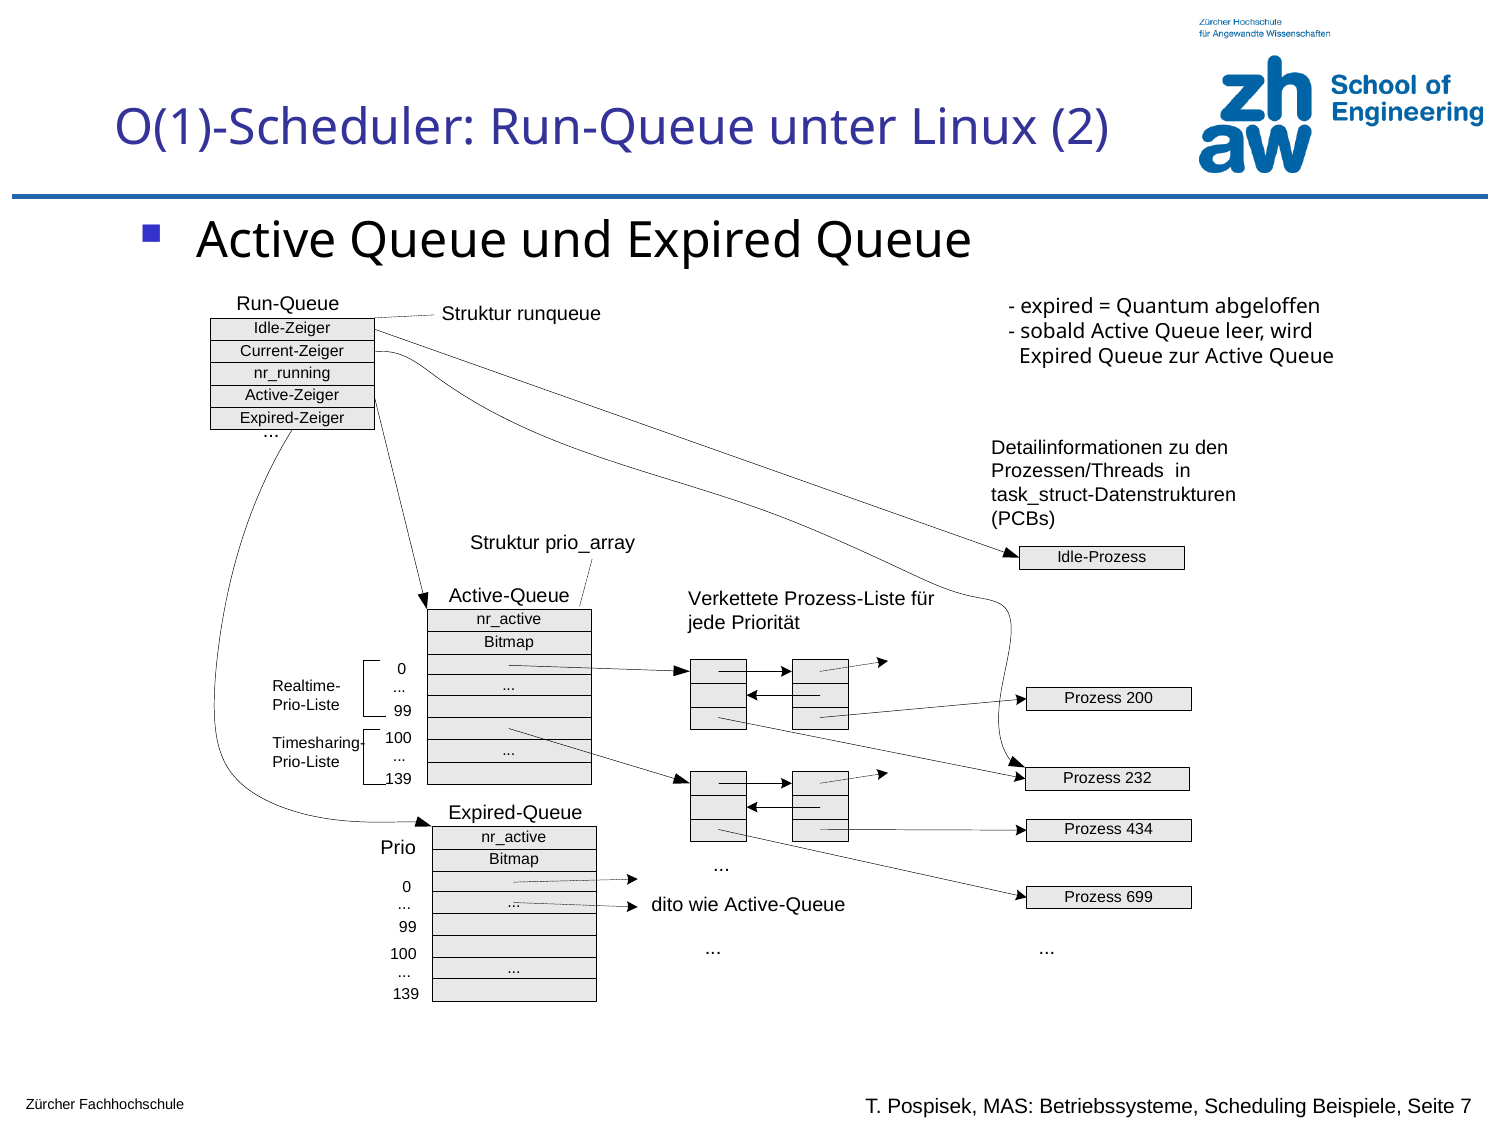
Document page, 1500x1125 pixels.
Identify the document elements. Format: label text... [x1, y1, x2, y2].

title O(1)-Scheduler: Run-Queue unter Linux (2) [99, 50, 1379, 163]
picture [193, 266, 1269, 1034]
picture [1199, 19, 1483, 173]
list Active Queue und Expired Queue - expired = Quantum abgeloffen - sobald Active Queue leer, wird Expired Queue zur Active Queue [125, 200, 1413, 313]
